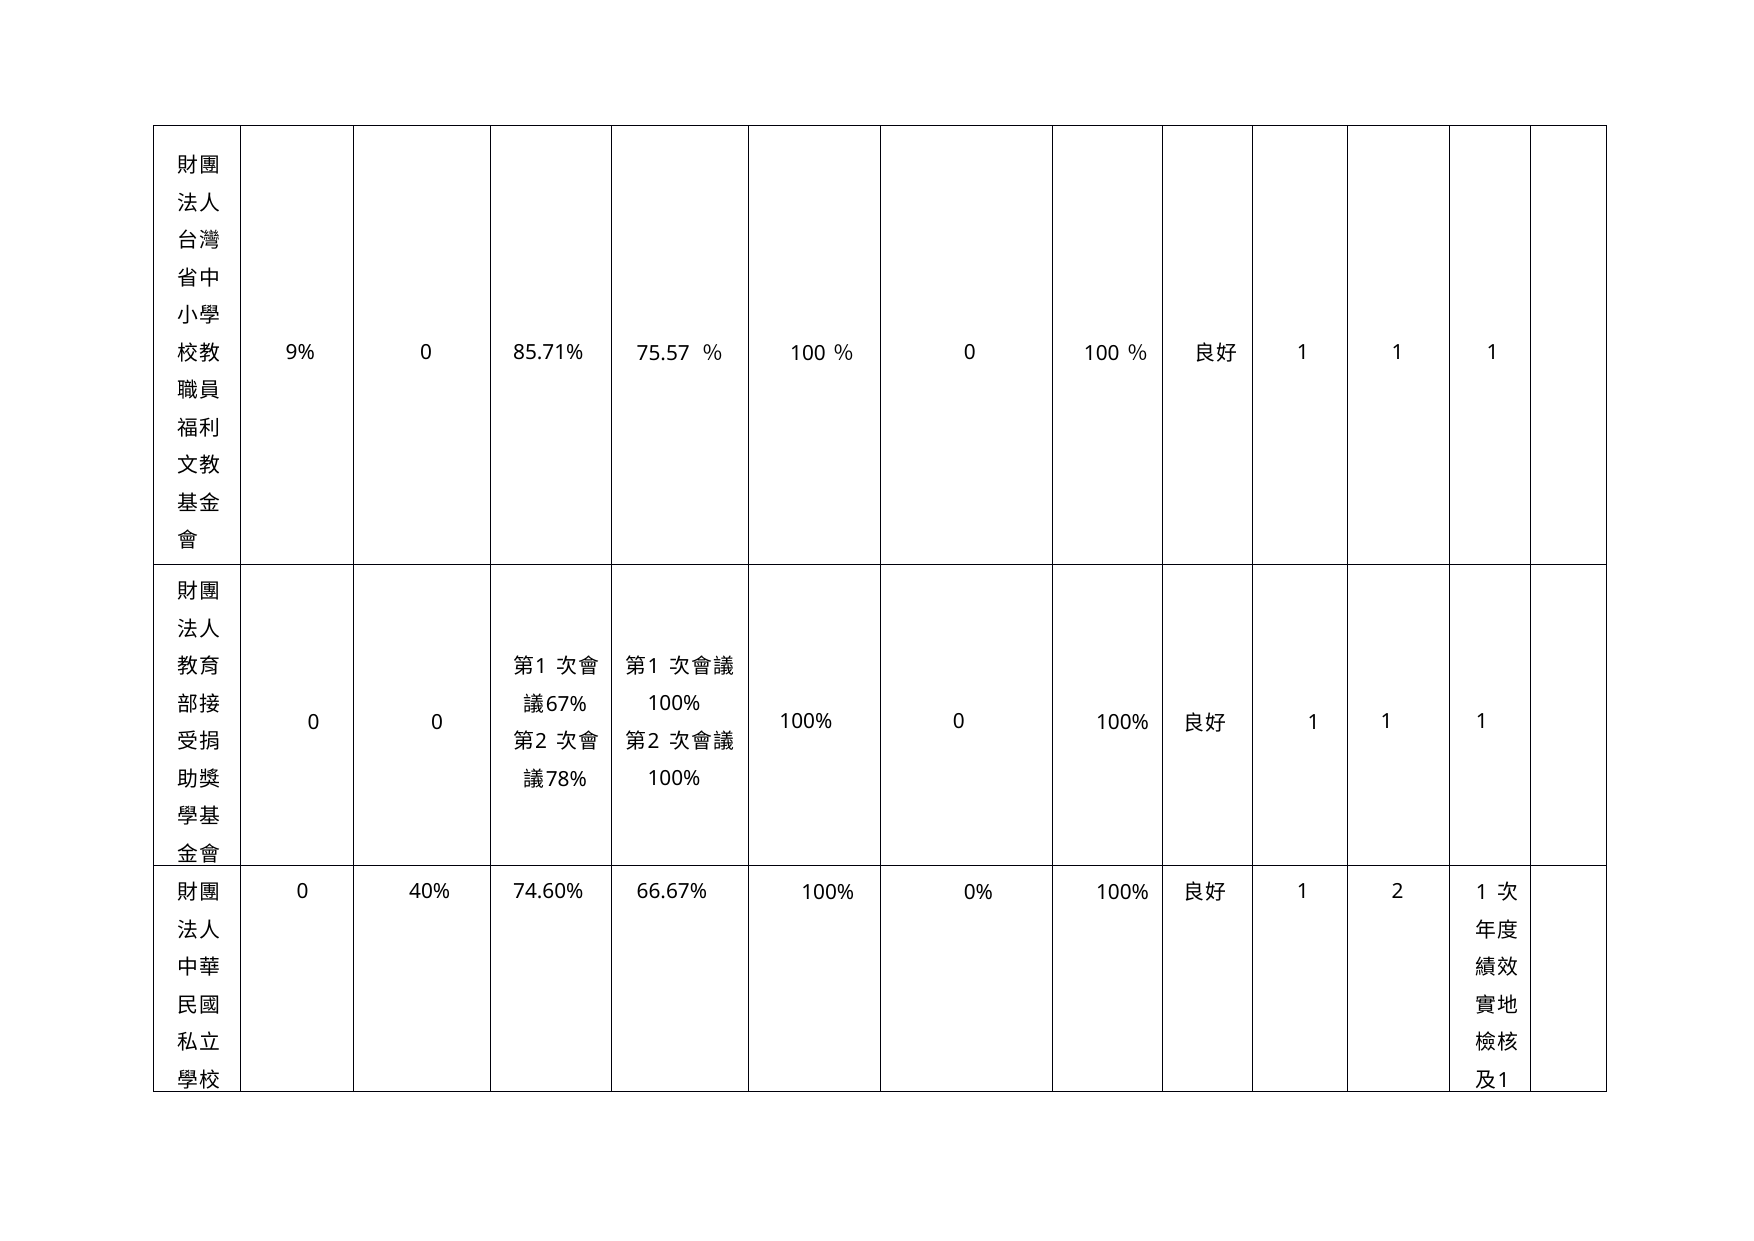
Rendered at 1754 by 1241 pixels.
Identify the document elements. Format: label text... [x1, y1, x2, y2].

table_cell 良好 [1163, 866, 1252, 1091]
table_cell 2 [1348, 866, 1449, 1091]
table_cell 財團法人中華民國私立學校 [154, 866, 240, 1091]
table_cell 財團法人教育部接受捐助獎學基金會 [154, 565, 240, 864]
table_cell 1 [1348, 126, 1449, 563]
table_cell 1 [1450, 126, 1530, 563]
table_cell 100％ [1053, 126, 1162, 563]
table_cell 1 [1348, 565, 1449, 864]
table_cell 66.67% [612, 866, 748, 1091]
table_cell 1 [1253, 866, 1347, 1091]
table_cell 0 [881, 126, 1052, 563]
table_cell 40% [354, 866, 490, 1091]
table_cell 100% [749, 565, 880, 864]
table_cell 0 [354, 126, 490, 563]
table_cell 財團法人台灣省中小學校教職員福利文教基金會 [154, 126, 240, 563]
table_cell 1 [1253, 565, 1347, 864]
table_cell 9% [241, 126, 353, 563]
table_cell 1 [1253, 126, 1347, 563]
table_cell 1 [1450, 565, 1530, 864]
table_cell [1531, 866, 1606, 1091]
table_cell 良好 [1163, 126, 1252, 563]
table_cell 75.57％ [612, 126, 748, 563]
table_cell 85.71% [491, 126, 611, 563]
table_cell 0 [354, 565, 490, 864]
table_cell 第1次會議67% 第2次會議78% [491, 565, 611, 864]
table_cell 0 [241, 866, 353, 1091]
table_cell 0 [241, 565, 353, 864]
table_cell 74.60% [491, 866, 611, 1091]
table_cell 100% [1053, 866, 1162, 1091]
table_cell 0% [881, 866, 1052, 1091]
table_cell [1531, 126, 1606, 563]
table_cell 0 [881, 565, 1052, 864]
table_cell [1531, 565, 1606, 864]
table_cell 100% [1053, 565, 1162, 864]
table_cell 100％ [749, 126, 880, 563]
table_cell 第1次會議100% 第2次會議100% [612, 565, 748, 864]
table_cell 良好 [1163, 565, 1252, 864]
table_cell 1次年度績效實地檢核及1 [1450, 866, 1530, 1091]
table_cell 100% [749, 866, 880, 1091]
